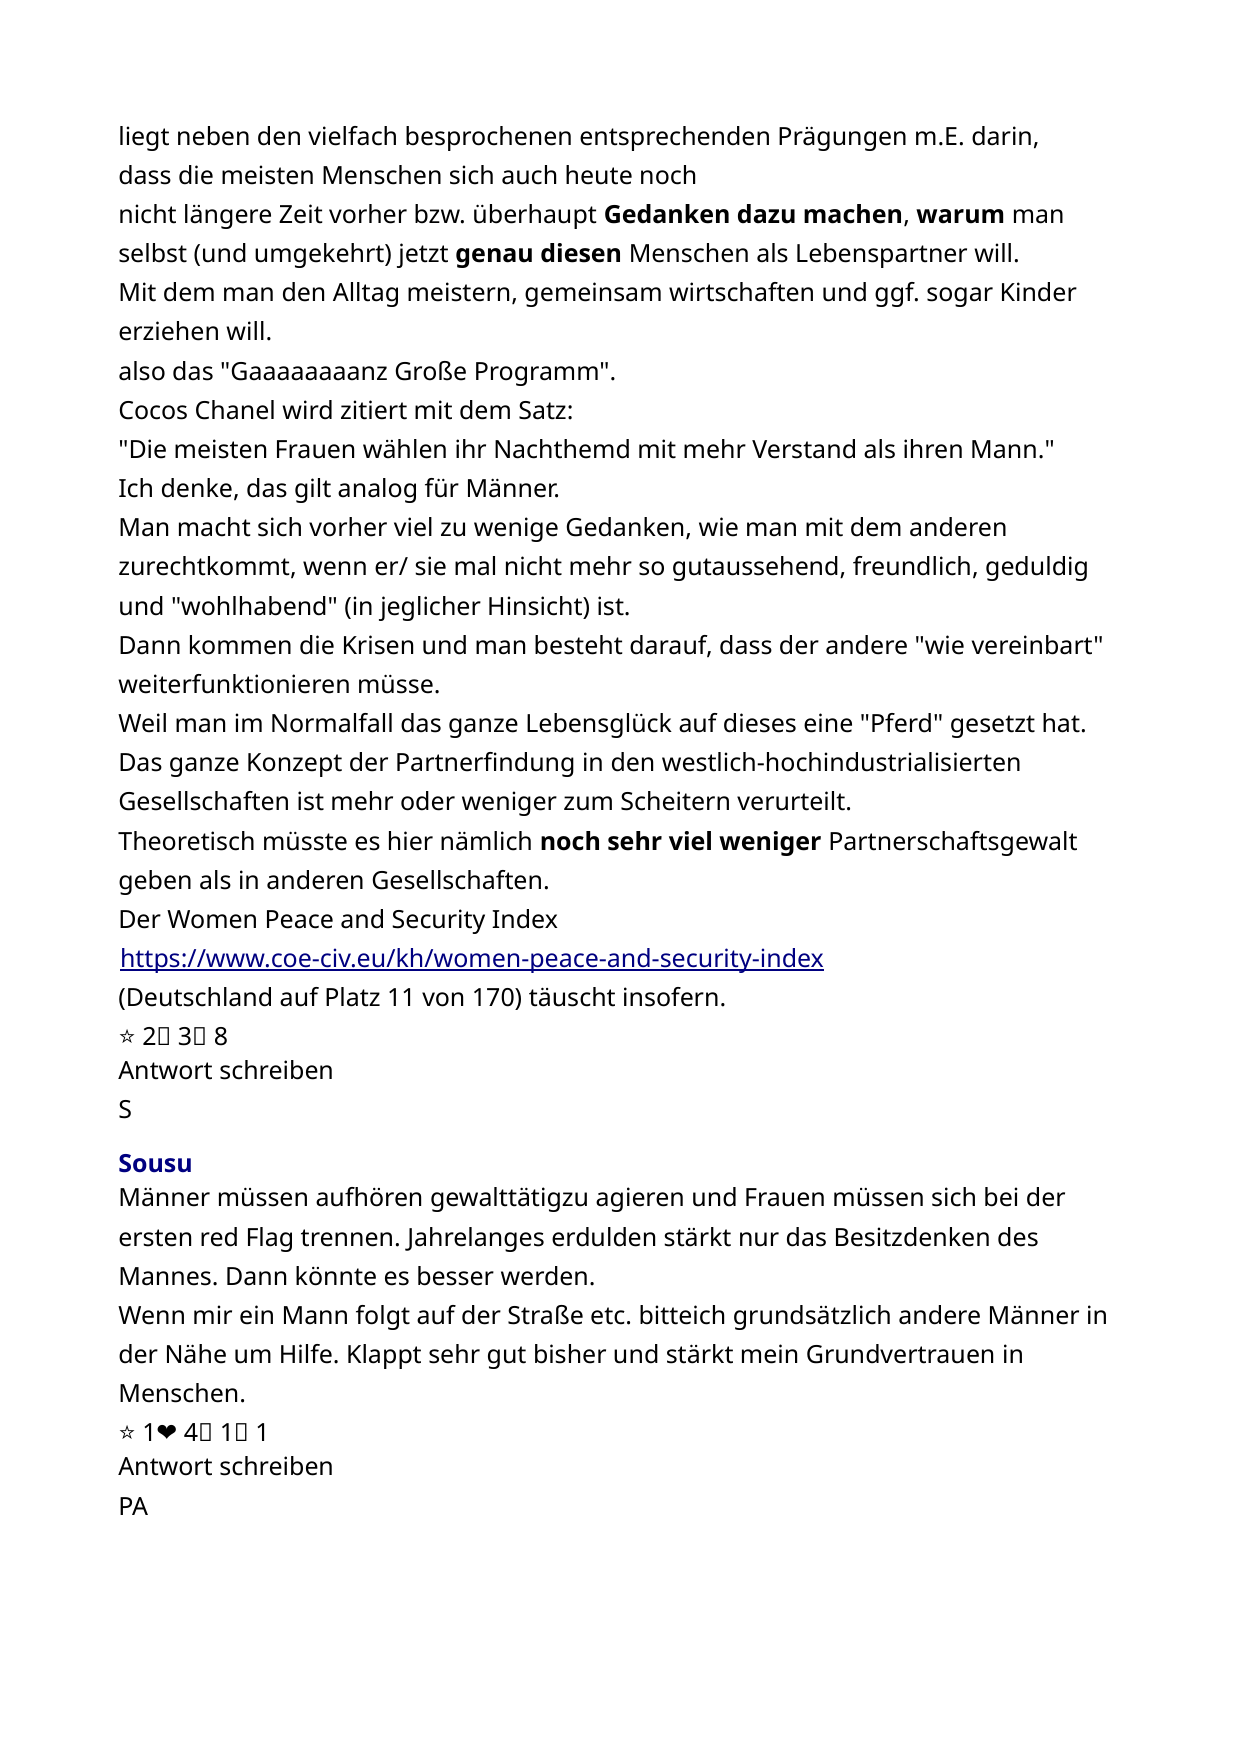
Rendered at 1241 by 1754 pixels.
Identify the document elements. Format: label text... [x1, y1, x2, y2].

text https://www.coe-civ.eu/kh/women-peace-and-security-index [118, 941, 1122, 975]
text (Deutschland auf Platz 11 von 170) täuscht insofern. [118, 980, 1122, 1014]
text ⭐️ 2🙁 3🤨 8 [118, 1019, 1122, 1053]
text Mit dem man den Alltag meistern, gemeinsam wirtschaften und ggf. sogar Kinder erziehen will. [118, 275, 1122, 348]
text dass die meisten Menschen sich auch heute noch [118, 157, 1122, 191]
text Wenn mir ein Mann folgt auf der Straße etc. bitteich grundsätzlich andere Männer in der Nähe um Hilfe. Klappt sehr gut bisher und stärkt mein Grundvertrauen in Menschen. [118, 1297, 1122, 1410]
text S [118, 1092, 1122, 1126]
text Theoretisch müsste es hier nämlich noch sehr viel weniger Partnerschaftsgewalt geben als in anderen Gesellschaften. [118, 823, 1122, 896]
text Männer müssen aufhören gewalttätigzu agieren und Frauen müssen sich bei der ersten red Flag trennen. Jahrelanges erdulden stärkt nur das Besitzdenken des Mannes. Dann könnte es besser werden. [118, 1180, 1122, 1292]
text Cocos Chanel wird zitiert mit dem Satz: [118, 392, 1122, 426]
text Ich denke, das gilt analog für Männer. [118, 471, 1122, 505]
text Antwort schreiben [118, 1449, 1122, 1483]
text Weil man im Normalfall das ganze Lebensglück auf dieses eine "Pferd" gesetzt hat. [118, 706, 1122, 740]
text PA [118, 1488, 1122, 1522]
text nicht längere Zeit vorher bzw. überhaupt Gedanken dazu machen, warum man selbst (und umgekehrt) jetzt genau diesen Menschen als Lebenspartner will. [118, 196, 1122, 270]
text Antwort schreiben [118, 1053, 1122, 1087]
text liegt neben den vielfach besprochenen entsprechenden Prägungen m.E. darin, [118, 118, 1122, 152]
text Das ganze Konzept der Partnerfindung in den westlich-hochindustrialisierten Gesellschaften ist mehr oder weniger zum Scheitern verurteilt. [118, 745, 1122, 818]
text "Die meisten Frauen wählen ihr Nachthemd mit mehr Verstand als ihren Mann." [118, 431, 1122, 466]
text ⭐️ 1❤️ 4🙁 1🤨 1 [118, 1415, 1122, 1449]
text Der Women Peace and Security Index [118, 901, 1122, 936]
text Dann kommen die Krisen und man besteht darauf, dass der andere "wie vereinbart" weiterfunktionieren müsse. [118, 627, 1122, 701]
text also das "Gaaaaaaaanz Große Programm". [118, 353, 1122, 387]
subtitle Sousu [118, 1146, 1122, 1180]
text Man macht sich vorher viel zu wenige Gedanken, wie man mit dem anderen zurechtkommt, wenn er/ sie mal nicht mehr so gutaussehend, freundlich, geduldig und "wohlhabend" (in jeglicher Hinsicht) ist. [118, 510, 1122, 622]
